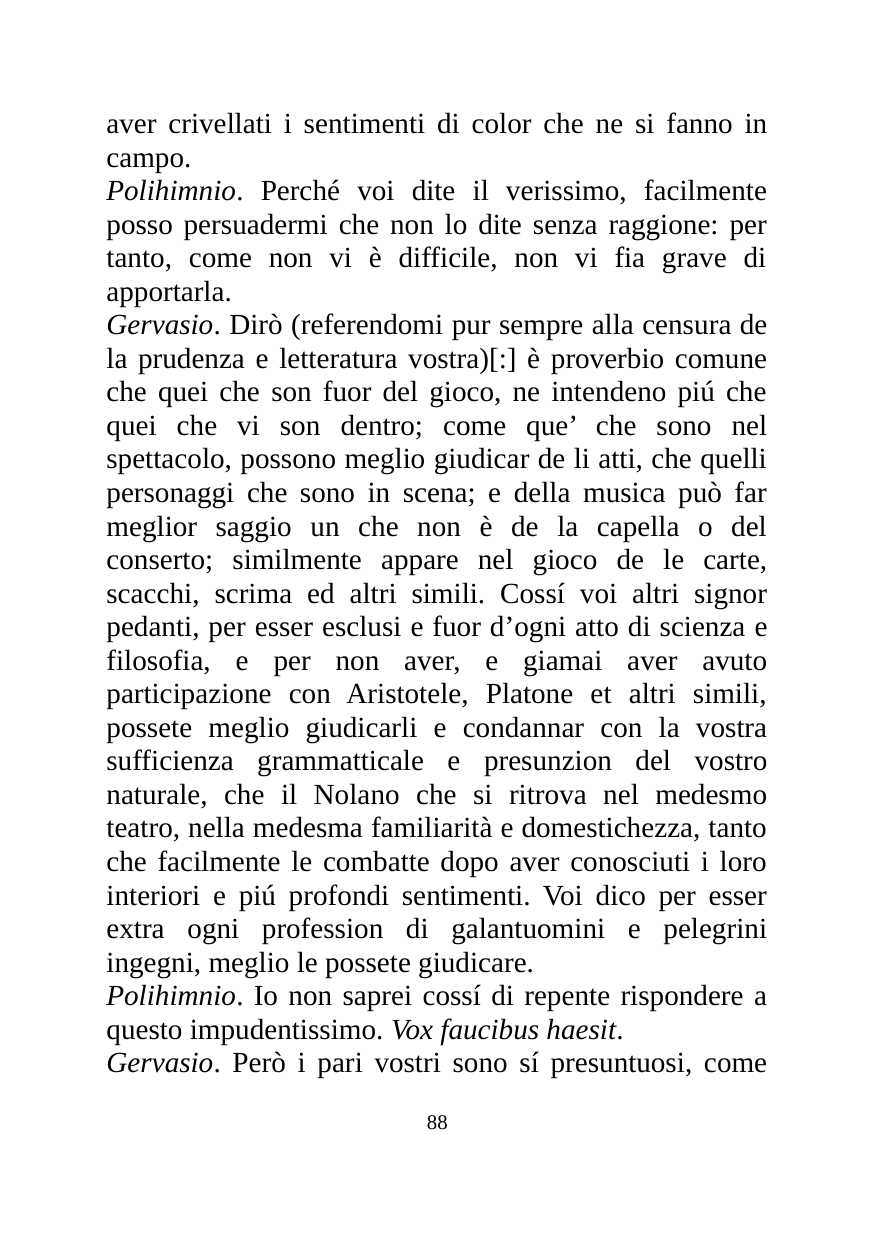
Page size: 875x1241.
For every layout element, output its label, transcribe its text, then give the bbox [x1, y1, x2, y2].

text Polihimnio. Perché voi dite il verissimo, facilmente posso persuadermi che non lo dite senza raggione: per tanto, come non vi è difficile, non vi fia grave di apportarla. [106, 173, 768, 307]
text aver crivellati i sentimenti di color che ne si fanno in campo. [106, 106, 768, 173]
text Polihimnio. Io non saprei cossí di repente rispondere a questo impudentissimo. Vox faucibus haesit. [106, 978, 768, 1045]
text Gervasio. Dirò (referendomi pur sempre alla censura de la prudenza e letteratura vostra)[:] è proverbio comune che quei che son fuor del gioco, ne intendeno piú che quei che vi son dentro; come que’ che sono nel spettacolo, possono meglio giudicar de li atti, che quelli personaggi che sono in scena; e della musica può far meglior saggio un che non è de la capella o del conserto; similmente appare nel gioco de le carte, scacchi, scrima ed altri simili. Cossí voi altri signor pedanti, per esser esclusi e fuor d’ogni atto di scienza e filosofia, e per non aver, e giamai aver avuto participazione con Aristotele, Platone et altri simili, possete meglio giudicarli e condannar con la vostra sufficienza grammatticale e presunzion del vostro naturale, che il Nolano che si ritrova nel medesmo teatro, nella medesma familiarità e domestichezza, tanto che facilmente le combatte dopo aver conosciuti i loro interiori e piú profondi sentimenti. Voi dico per esser extra ogni profession di galantuomini e pelegrini ingegni, meglio le possete giudicare. [106, 307, 768, 978]
text Gervasio. Però i pari vostri sono sí presuntuosi, come [106, 1045, 768, 1079]
